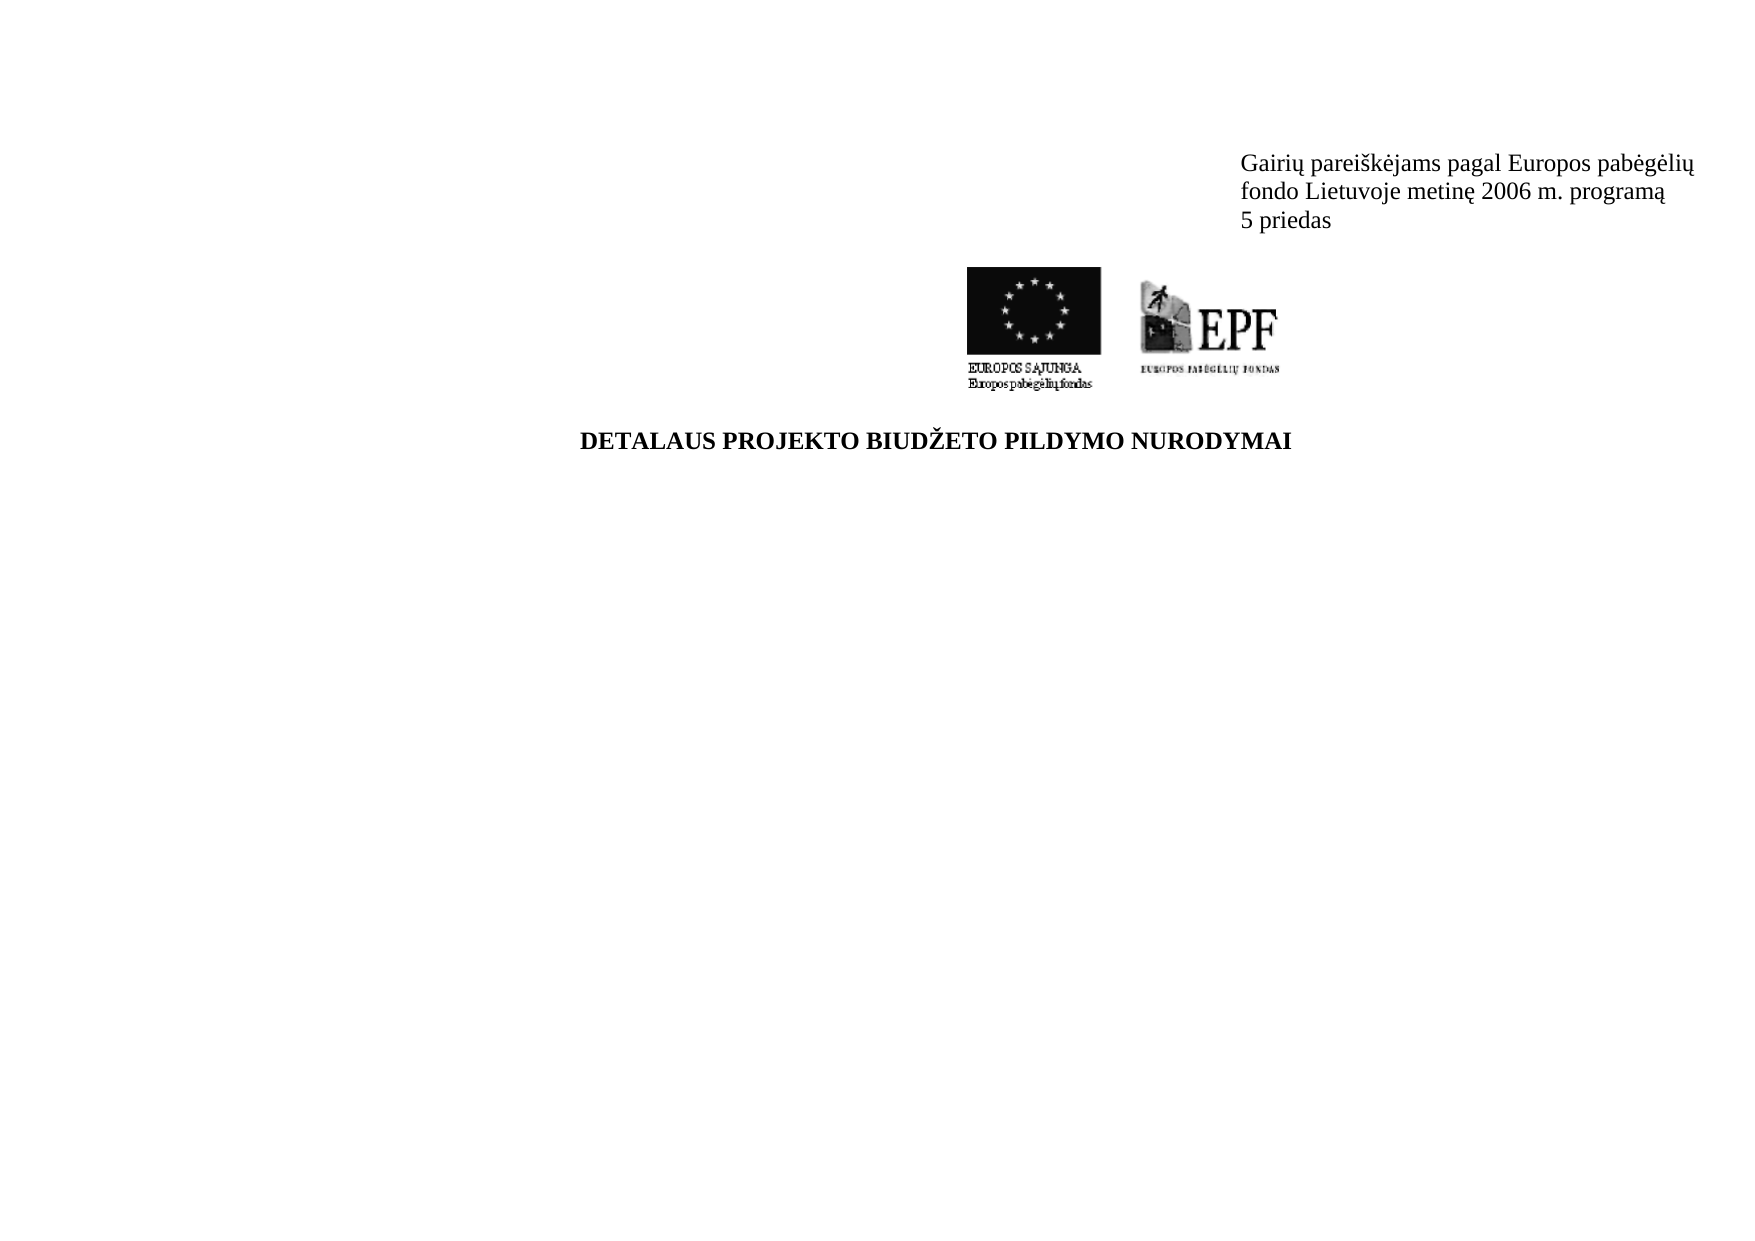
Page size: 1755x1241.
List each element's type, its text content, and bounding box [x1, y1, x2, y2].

text fondo Lietuvoje metinę 2006 m. programą [177, 176, 1695, 205]
table_header [177, 263, 947, 397]
text DETALAUS PROJEKTO BIUDŽETO PILDYMO NURODYMAI [177, 426, 1695, 454]
table_header [947, 263, 958, 397]
table_header [1289, 263, 1717, 397]
text 5 priedas [177, 205, 1695, 234]
text Gairių pareiškėjams pagal Europos pabėgėlių [177, 148, 1695, 176]
